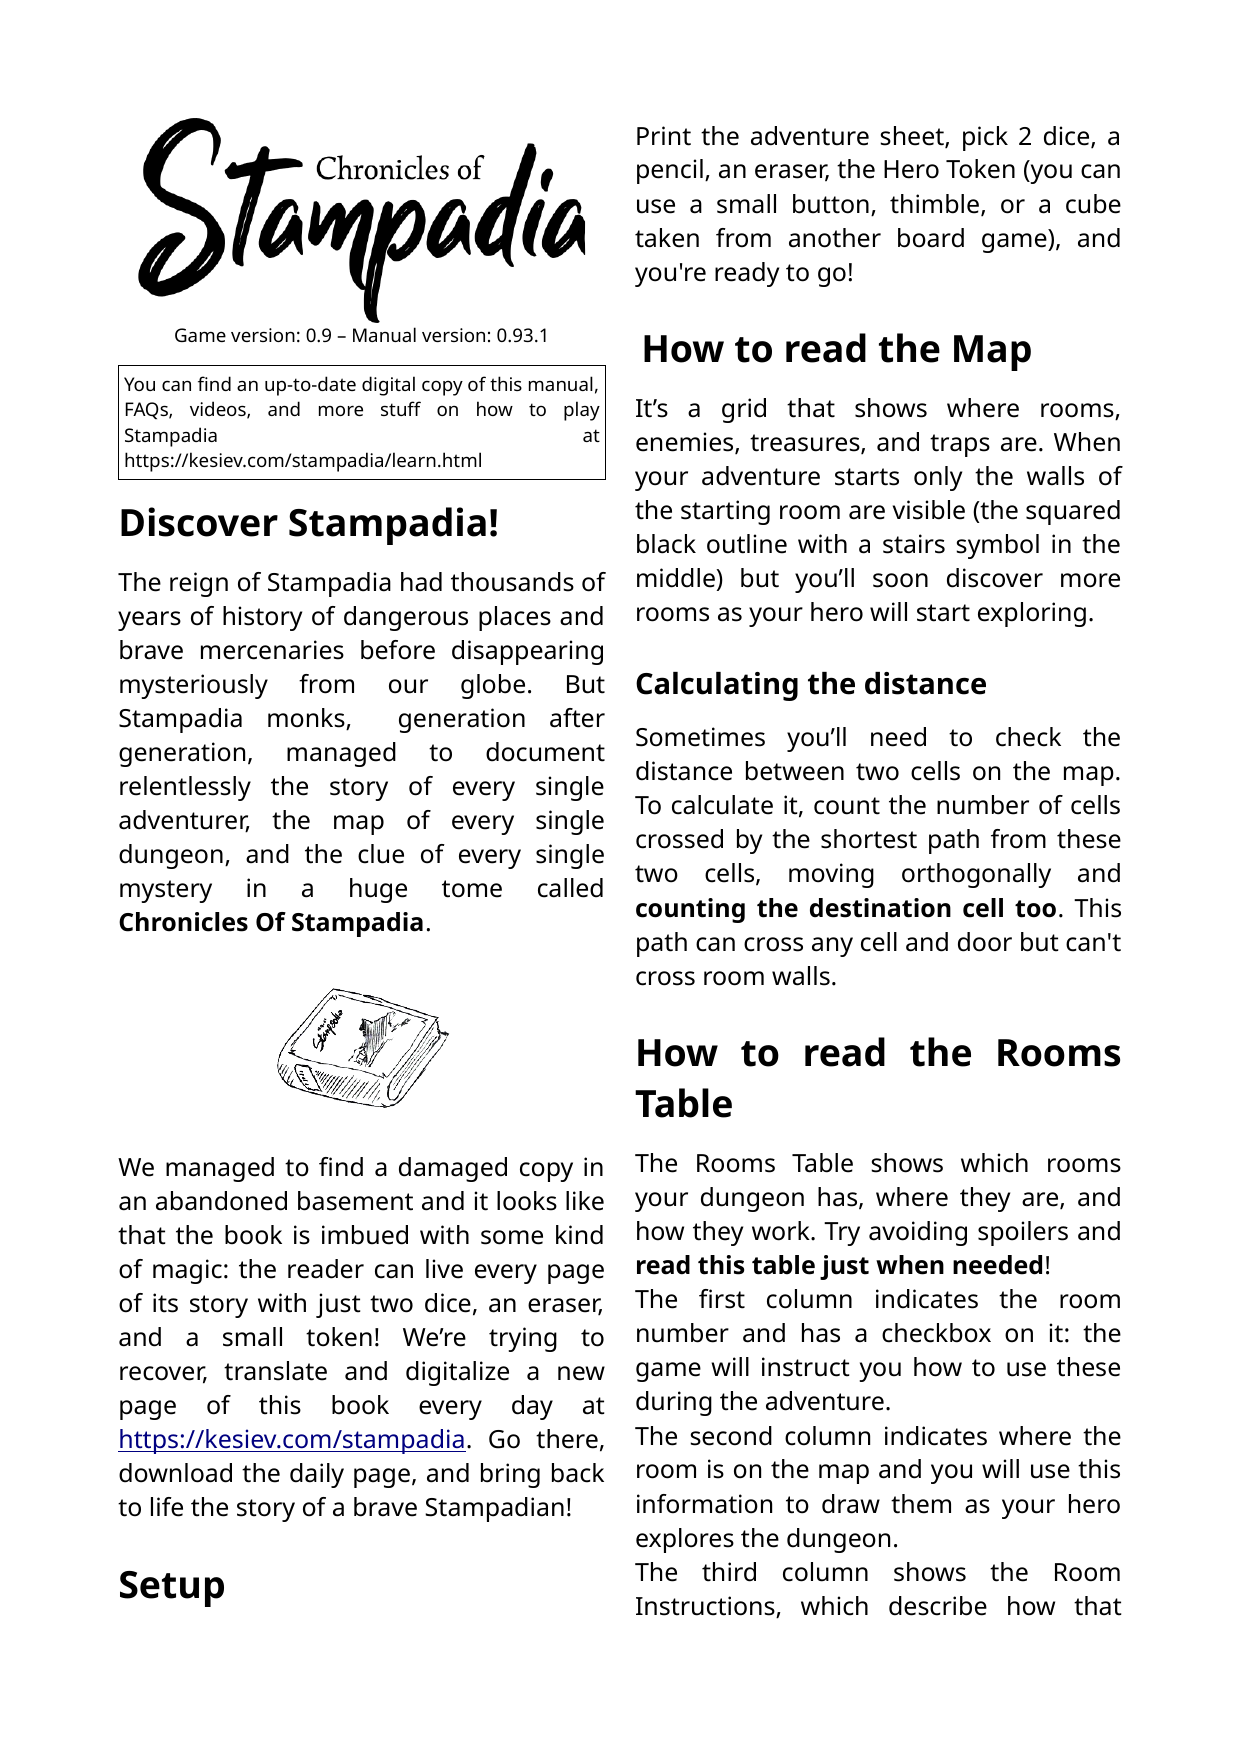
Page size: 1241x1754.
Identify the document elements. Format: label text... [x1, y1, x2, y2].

text It’s a grid that shows where rooms, enemies, treasures, and traps are. When your adventure starts only the walls of the starting room are visible (the squared black outline with a stairs symbol in the middle) but you’ll soon discover more rooms as your hero will start exploring. [635, 391, 1122, 629]
text How to read the Map [635, 322, 1122, 373]
text Discover Stampadia! [118, 496, 605, 547]
text The second column indicates where the room is on the map and you will use this information to draw them as your hero explores the dungeon. [635, 1418, 1122, 1554]
text Sometimes you’ll need to check the distance between two cells on the map. To calculate it, count the number of cells crossed by the shortest path from these two cells, moving orthogonally and counting the destination cell too. This path can cross any cell and door but can't cross room walls. [635, 720, 1122, 992]
text How to read the Rooms Table [635, 1026, 1122, 1128]
text The first column indicates the room number and has a checkbox on it: the game will instruct you how to use these during the adventure. [635, 1282, 1122, 1418]
text Game version: 0.9 – Manual version: 0.93.1 [118, 323, 605, 348]
text The Rooms Table shows which rooms your dungeon has, where they are, and how they work. Try avoiding spoilers and read this table just when needed! [635, 1146, 1122, 1282]
text We managed to find a damaged copy in an abandoned basement and it looks like that the book is imbued with some kind of magic: the reader can live every page of its story with just two dice, an eraser, and a small token! We’re trying to recover, translate and digitalize a new page of this book every day at https://kesiev.com/stampadia. Go there, download the daily page, and bring back to life the story of a brave Stampadian! [118, 1149, 605, 1524]
text The third column shows the Room Instructions, which describe how that [635, 1554, 1122, 1622]
text The reign of Stampadia had thousands of years of history of dangerous places and brave mercenaries before disappearing mysteriously from our globe. But Stampadia monks, generation after generation, managed to document relentlessly the story of every single adventurer, the map of every single dungeon, and the clue of every single mystery in a huge tome called Chronicles Of Stampadia. [118, 564, 605, 939]
picture [261, 973, 462, 1116]
text Calculating the distance [635, 663, 1122, 703]
table_header You can find an up-to-date digital copy of this manual, FAQs, videos, and more stuff on how to play Stampadia at https://kesiev.com/stampadia/learn.html [119, 366, 605, 479]
picture [138, 118, 586, 323]
text Setup [118, 1558, 605, 1609]
text Print the adventure sheet, pick 2 dice, a pencil, an eraser, the Hero Token (you can use a small button, thimble, or a cube taken from another board game), and you're ready to go! [635, 118, 1122, 288]
